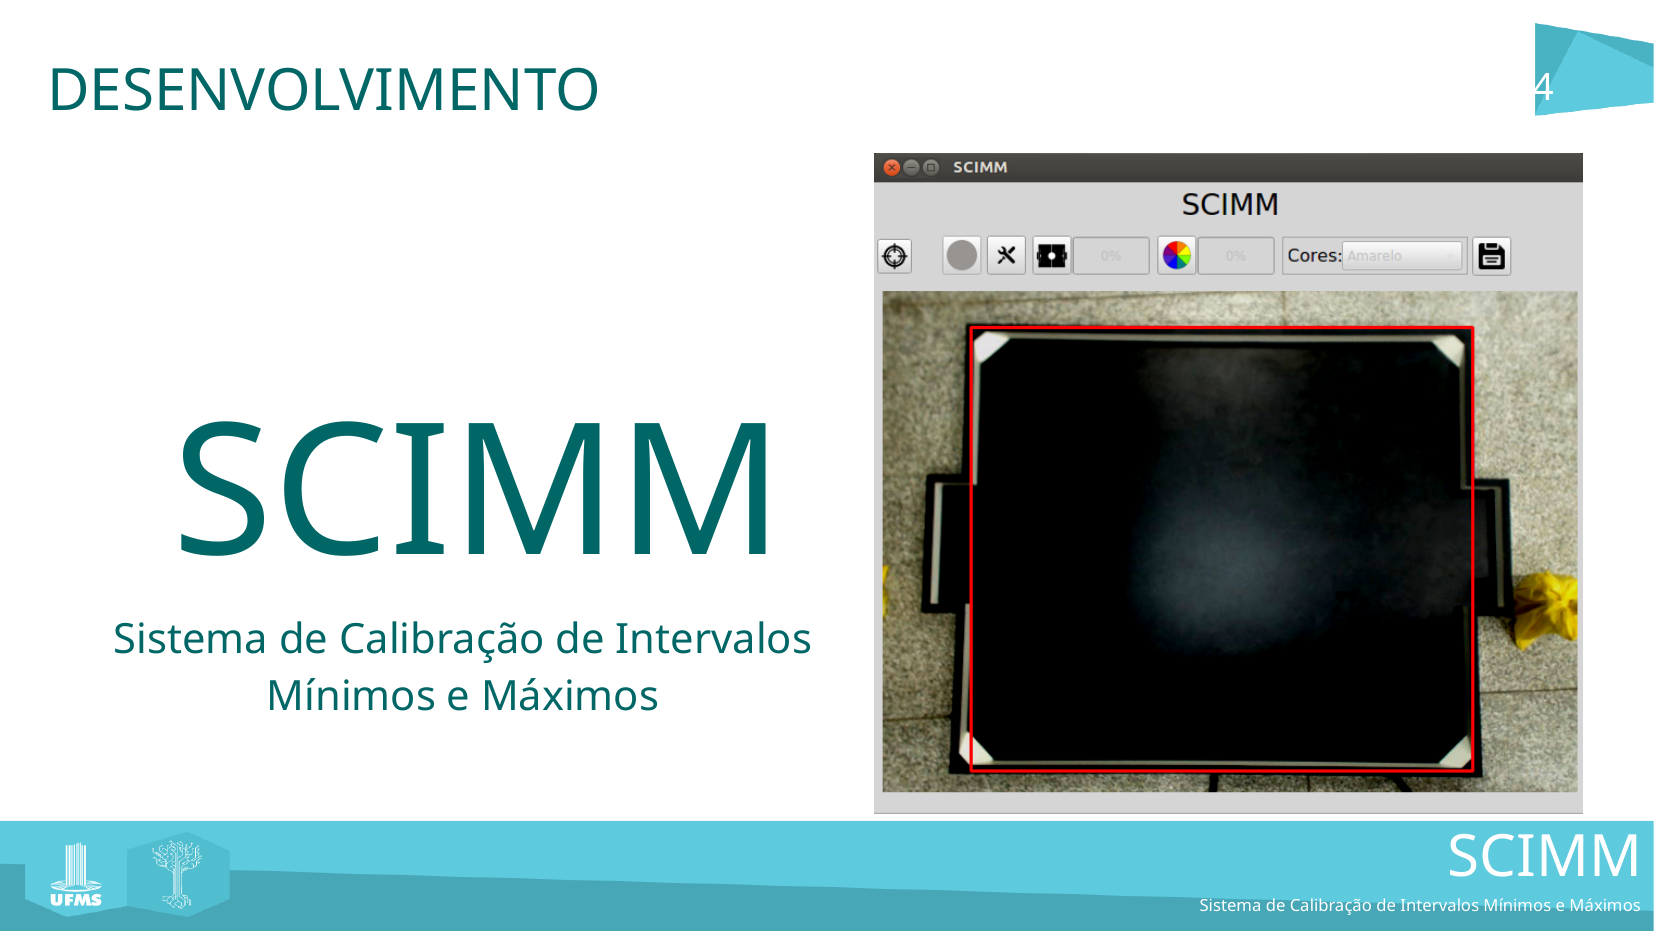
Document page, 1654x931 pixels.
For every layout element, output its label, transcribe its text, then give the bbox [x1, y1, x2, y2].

title DESENVOLVIMENTO [11, 10, 1501, 166]
picture [0, 0, 1654, 931]
text_box [1535, 53, 1654, 124]
title SCIMM Sistema de Calibração de Intervalos Mínimos e Máximos [153, 801, 1642, 931]
text_box SCIMM Sistema de Calibração de Intervalos Mínimos e Máximos [16, 351, 874, 638]
